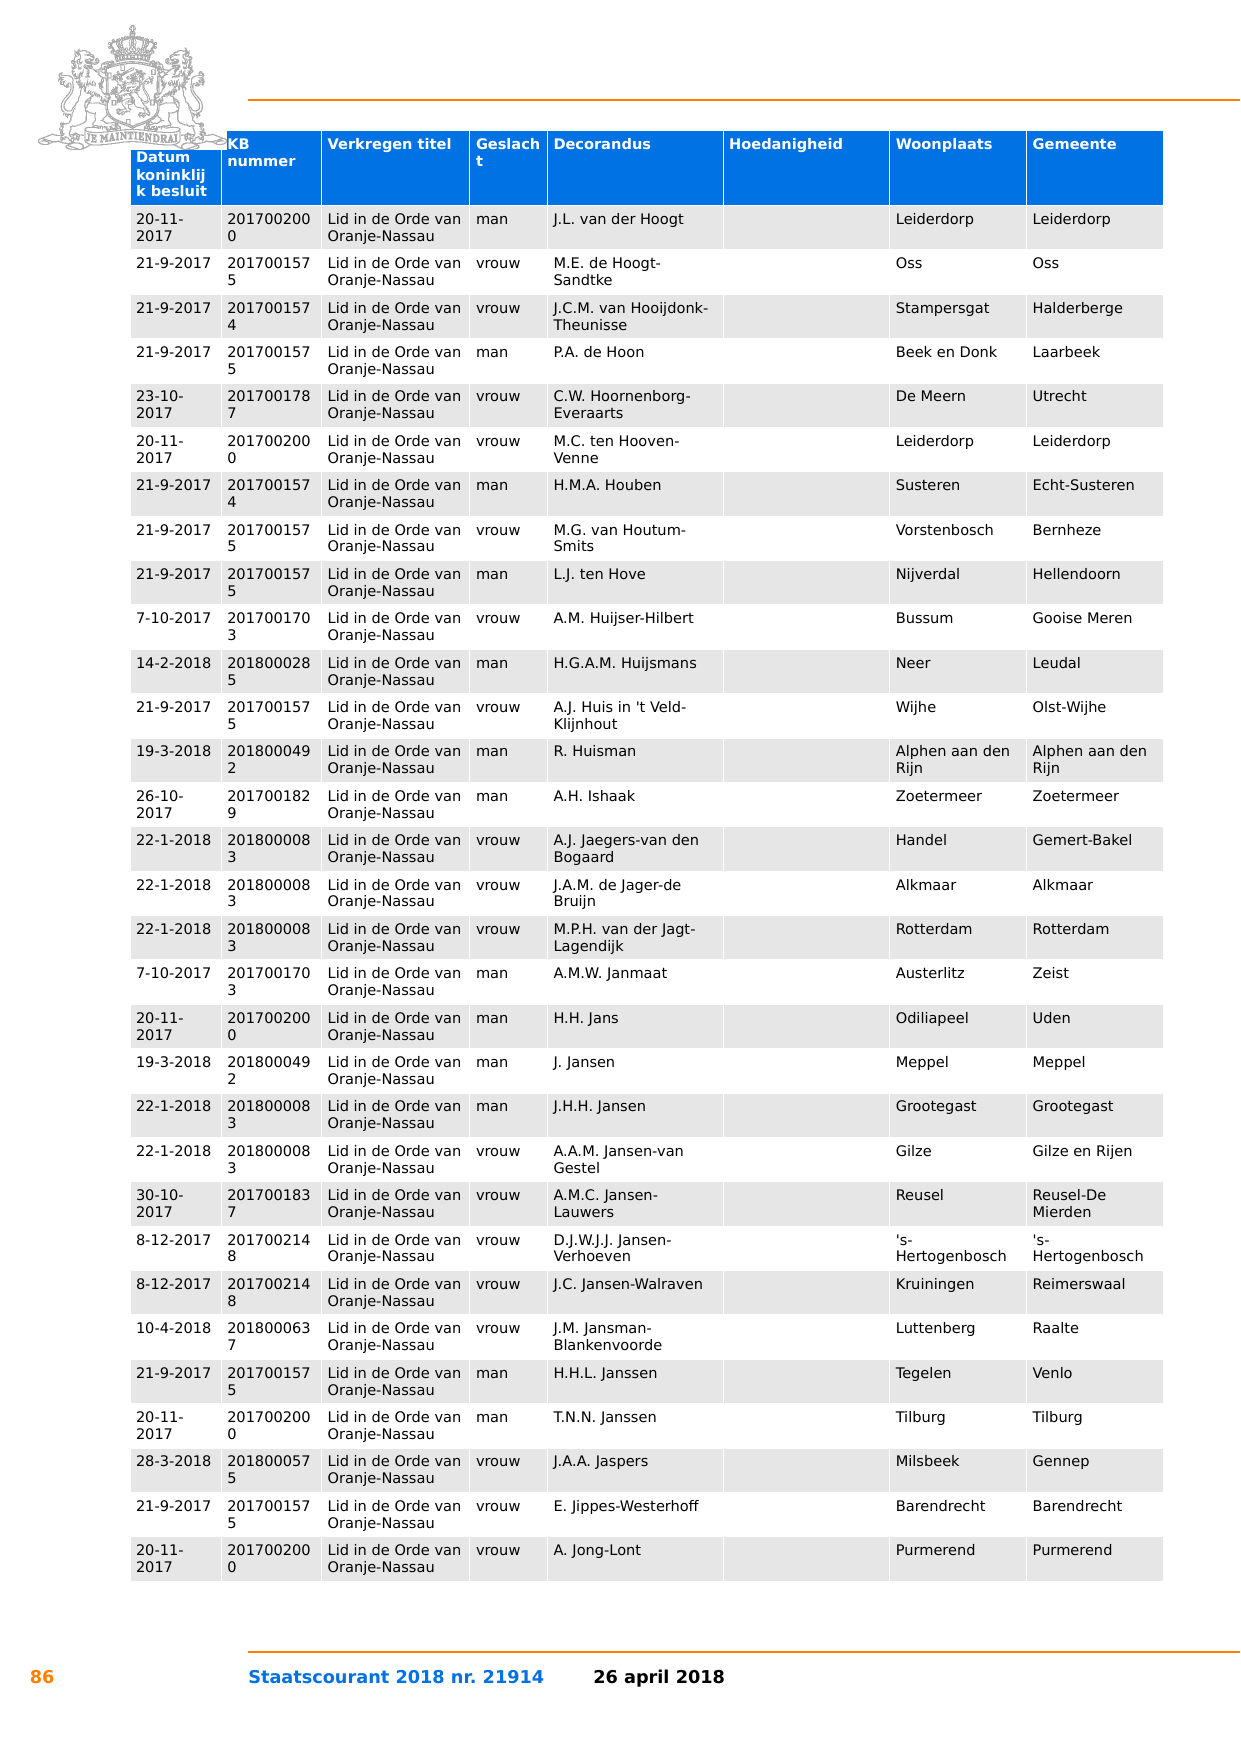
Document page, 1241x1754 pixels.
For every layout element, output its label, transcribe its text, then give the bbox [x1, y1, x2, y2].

table_cell Lid in de Orde van Oranje-Nassau [322, 1182, 469, 1226]
table_header Gemeente [1027, 131, 1163, 205]
table_cell Raalte [1027, 1315, 1163, 1359]
table_cell 2018000083 [222, 1138, 321, 1181]
table_cell Lid in de Orde van Oranje-Nassau [322, 1227, 469, 1270]
table_cell [724, 1227, 889, 1270]
table_cell 21-9-2017 [131, 339, 221, 382]
table_cell 2017002000 [222, 1404, 321, 1447]
table_cell 2017001703 [222, 605, 321, 649]
table_cell Alkmaar [1027, 872, 1163, 915]
table_cell 2018000083 [222, 872, 321, 915]
table_cell Odiliapeel [890, 1005, 1026, 1048]
table_cell Lid in de Orde van Oranje-Nassau [322, 1094, 469, 1137]
table_cell Handel [890, 827, 1026, 871]
table_cell [724, 1360, 889, 1403]
table_cell H.G.A.M. Huijsmans [548, 650, 723, 693]
table_cell 2017002000 [222, 206, 321, 249]
table_cell vrouw [470, 250, 547, 294]
table_cell 20-11-2017 [131, 428, 221, 471]
table_cell 2017002000 [222, 1005, 321, 1048]
table_cell J.A.A. Jaspers [548, 1449, 723, 1492]
table_cell Leiderdorp [890, 428, 1026, 471]
table_cell [724, 1449, 889, 1492]
table_cell J.L. van der Hoogt [548, 206, 723, 249]
table_cell Rotterdam [1027, 916, 1163, 959]
table_cell Lid in de Orde van Oranje-Nassau [322, 295, 469, 338]
table_cell Nijverdal [890, 561, 1026, 604]
table_cell 2017001575 [222, 1360, 321, 1403]
table_cell J.M. Jansman-Blankenvoorde [548, 1315, 723, 1359]
table_cell vrouw [470, 827, 547, 871]
table_cell vrouw [470, 916, 547, 959]
table_cell Lid in de Orde van Oranje-Nassau [322, 872, 469, 915]
table_cell D.J.W.J.J. Jansen-Verhoeven [548, 1227, 723, 1270]
table_cell Lid in de Orde van Oranje-Nassau [322, 1138, 469, 1181]
table_cell 21-9-2017 [131, 472, 221, 516]
table_cell 2017002000 [222, 1537, 321, 1581]
table_cell M.G. van Houtum-Smits [548, 517, 723, 560]
table_cell 2018000083 [222, 827, 321, 871]
table_cell [724, 339, 889, 382]
table_cell Halderberge [1027, 295, 1163, 338]
table_cell Zoetermeer [1027, 783, 1163, 826]
table_header Verkregen titel [322, 131, 469, 205]
table_cell 20-11-2017 [131, 1537, 221, 1581]
table_cell A. Jong-Lont [548, 1537, 723, 1581]
table_cell Luttenberg [890, 1315, 1026, 1359]
table_cell man [470, 1094, 547, 1137]
table_cell Lid in de Orde van Oranje-Nassau [322, 428, 469, 471]
table_cell [724, 1005, 889, 1048]
table_cell H.M.A. Houben [548, 472, 723, 516]
table_cell 19-3-2018 [131, 1049, 221, 1092]
table_cell 2018000492 [222, 1049, 321, 1092]
table_cell Leiderdorp [1027, 206, 1163, 249]
table_cell 2018000083 [222, 916, 321, 959]
table_cell A.J. Huis in 't Veld-Klijnhout [548, 694, 723, 737]
table_cell Lid in de Orde van Oranje-Nassau [322, 206, 469, 249]
table_cell Austerlitz [890, 960, 1026, 1004]
table_cell Venlo [1027, 1360, 1163, 1403]
table_cell Lid in de Orde van Oranje-Nassau [322, 472, 469, 516]
table_cell 21-9-2017 [131, 694, 221, 737]
table_cell 2017001787 [222, 384, 321, 427]
table_cell 30-10-2017 [131, 1182, 221, 1226]
table_cell Meppel [890, 1049, 1026, 1092]
table_cell Barendrecht [890, 1493, 1026, 1536]
table_cell Lid in de Orde van Oranje-Nassau [322, 827, 469, 871]
table_cell Lid in de Orde van Oranje-Nassau [322, 250, 469, 294]
table_cell [724, 472, 889, 516]
table_cell 22-1-2018 [131, 827, 221, 871]
table_cell T.N.N. Janssen [548, 1404, 723, 1447]
table_header Woonplaats [890, 131, 1026, 205]
table_cell Beek en Donk [890, 339, 1026, 382]
table_cell J. Jansen [548, 1049, 723, 1092]
table_cell man [470, 1360, 547, 1403]
table_cell Grootegast [890, 1094, 1026, 1137]
table_cell 2017001575 [222, 694, 321, 737]
table_cell Tegelen [890, 1360, 1026, 1403]
table_cell Purmerend [1027, 1537, 1163, 1581]
table_cell Kruiningen [890, 1271, 1026, 1314]
table_cell Gilze en Rijen [1027, 1138, 1163, 1181]
table_cell 2017002148 [222, 1271, 321, 1314]
table_cell [724, 561, 889, 604]
table_cell [724, 960, 889, 1004]
table_cell Lid in de Orde van Oranje-Nassau [322, 650, 469, 693]
table_cell 2018000083 [222, 1094, 321, 1137]
table_cell Rotterdam [890, 916, 1026, 959]
table_cell L.J. ten Hove [548, 561, 723, 604]
table_cell 21-9-2017 [131, 561, 221, 604]
table_cell Uden [1027, 1005, 1163, 1048]
table_cell [724, 295, 889, 338]
table_cell De Meern [890, 384, 1026, 427]
table_cell Lid in de Orde van Oranje-Nassau [322, 517, 469, 560]
table_cell 20-11-2017 [131, 206, 221, 249]
table_cell Lid in de Orde van Oranje-Nassau [322, 384, 469, 427]
table_cell [724, 1138, 889, 1181]
table_cell Lid in de Orde van Oranje-Nassau [322, 960, 469, 1004]
table_cell [724, 1271, 889, 1314]
table_cell [724, 872, 889, 915]
table_cell Oss [1027, 250, 1163, 294]
table_cell Lid in de Orde van Oranje-Nassau [322, 1271, 469, 1314]
table_cell 22-1-2018 [131, 872, 221, 915]
table_cell Leiderdorp [890, 206, 1026, 249]
table_cell [724, 739, 889, 782]
table_cell J.C. Jansen-Walraven [548, 1271, 723, 1314]
table_cell 8-12-2017 [131, 1227, 221, 1270]
table_cell Lid in de Orde van Oranje-Nassau [322, 1315, 469, 1359]
table_cell Lid in de Orde van Oranje-Nassau [322, 1404, 469, 1447]
table_cell vrouw [470, 1271, 547, 1314]
table_cell 22-1-2018 [131, 1138, 221, 1181]
table_cell vrouw [470, 1138, 547, 1181]
table_cell Lid in de Orde van Oranje-Nassau [322, 561, 469, 604]
table_cell Lid in de Orde van Oranje-Nassau [322, 739, 469, 782]
table_cell A.H. Ishaak [548, 783, 723, 826]
table_cell [724, 694, 889, 737]
table_cell man [470, 472, 547, 516]
table_cell vrouw [470, 1227, 547, 1270]
table_header Datum koninklijk besluit [131, 150, 221, 205]
table_cell C.W. Hoornenborg-Everaarts [548, 384, 723, 427]
table_cell vrouw [470, 384, 547, 427]
table_cell Bussum [890, 605, 1026, 649]
table_cell vrouw [470, 1449, 547, 1492]
table_cell [724, 1493, 889, 1536]
table_cell 2017002148 [222, 1227, 321, 1270]
table_cell Olst-Wijhe [1027, 694, 1163, 737]
table_cell [724, 1094, 889, 1137]
table_cell 2017001575 [222, 339, 321, 382]
table_cell man [470, 739, 547, 782]
table_cell [724, 650, 889, 693]
table_cell Lid in de Orde van Oranje-Nassau [322, 783, 469, 826]
table_cell man [470, 561, 547, 604]
table_cell vrouw [470, 517, 547, 560]
table_cell vrouw [470, 295, 547, 338]
table_cell man [470, 206, 547, 249]
table_cell 2017001575 [222, 517, 321, 560]
table_cell Alphen aan den Rijn [890, 739, 1026, 782]
table_cell 28-3-2018 [131, 1449, 221, 1492]
table_cell Lid in de Orde van Oranje-Nassau [322, 605, 469, 649]
table_cell 2017001829 [222, 783, 321, 826]
table_cell Leiderdorp [1027, 428, 1163, 471]
table_cell J.H.H. Jansen [548, 1094, 723, 1137]
table_cell Lid in de Orde van Oranje-Nassau [322, 339, 469, 382]
table_cell vrouw [470, 872, 547, 915]
picture [38, 25, 227, 150]
table_cell man [470, 1404, 547, 1447]
table_cell 23-10-2017 [131, 384, 221, 427]
table_cell Reimerswaal [1027, 1271, 1163, 1314]
table_cell 2017001837 [222, 1182, 321, 1226]
table_cell A.A.M. Jansen-van Gestel [548, 1138, 723, 1181]
table_header Geslacht [470, 131, 547, 205]
table_cell R. Huisman [548, 739, 723, 782]
table_cell E. Jippes-Westerhoff [548, 1493, 723, 1536]
table_cell Alkmaar [890, 872, 1026, 915]
table_cell Hellendoorn [1027, 561, 1163, 604]
table_cell M.C. ten Hooven-Venne [548, 428, 723, 471]
table_cell 2017001575 [222, 1493, 321, 1536]
table_cell 2018000285 [222, 650, 321, 693]
table_cell Bernheze [1027, 517, 1163, 560]
table_cell Zoetermeer [890, 783, 1026, 826]
table_cell Lid in de Orde van Oranje-Nassau [322, 1005, 469, 1048]
table_cell 26-10-2017 [131, 783, 221, 826]
table_cell H.H.L. Janssen [548, 1360, 723, 1403]
table_cell vrouw [470, 1493, 547, 1536]
table_cell Lid in de Orde van Oranje-Nassau [322, 1360, 469, 1403]
table_cell 14-2-2018 [131, 650, 221, 693]
table_cell Gemert-Bakel [1027, 827, 1163, 871]
table_cell Zeist [1027, 960, 1163, 1004]
table_cell Gooise Meren [1027, 605, 1163, 649]
table_cell 19-3-2018 [131, 739, 221, 782]
table_cell A.M. Huijser-Hilbert [548, 605, 723, 649]
table_cell 2017002000 [222, 428, 321, 471]
table_cell Neer [890, 650, 1026, 693]
table_cell vrouw [470, 1315, 547, 1359]
table_cell 10-4-2018 [131, 1315, 221, 1359]
table_cell 7-10-2017 [131, 960, 221, 1004]
table_cell Lid in de Orde van Oranje-Nassau [322, 1493, 469, 1536]
table_cell Vorstenbosch [890, 517, 1026, 560]
table_cell [724, 384, 889, 427]
table_cell vrouw [470, 1182, 547, 1226]
table_cell [724, 250, 889, 294]
table_cell 8-12-2017 [131, 1271, 221, 1314]
table_cell vrouw [470, 694, 547, 737]
table_cell Tilburg [1027, 1404, 1163, 1447]
table_cell 2017001574 [222, 472, 321, 516]
table_cell M.E. de Hoogt-Sandtke [548, 250, 723, 294]
table_cell 2018000637 [222, 1315, 321, 1359]
table_header Hoedanigheid [724, 131, 889, 205]
table_cell 2017001575 [222, 561, 321, 604]
table_cell [724, 605, 889, 649]
table_cell [724, 206, 889, 249]
table_cell Purmerend [890, 1537, 1026, 1581]
table_cell A.J. Jaegers-van den Bogaard [548, 827, 723, 871]
table_cell 2018000492 [222, 739, 321, 782]
table_cell 20-11-2017 [131, 1404, 221, 1447]
table_cell Meppel [1027, 1049, 1163, 1092]
table_cell Oss [890, 250, 1026, 294]
table_cell 21-9-2017 [131, 517, 221, 560]
table_cell M.P.H. van der Jagt-Lagendijk [548, 916, 723, 959]
table_cell [724, 1049, 889, 1092]
table_cell 21-9-2017 [131, 1360, 221, 1403]
table_cell Echt-Susteren [1027, 472, 1163, 516]
table_cell man [470, 1049, 547, 1092]
table_cell A.M.C. Jansen-Lauwers [548, 1182, 723, 1226]
table_cell [724, 783, 889, 826]
table_cell Laarbeek [1027, 339, 1163, 382]
table_cell Lid in de Orde van Oranje-Nassau [322, 694, 469, 737]
table_cell 22-1-2018 [131, 1094, 221, 1137]
table_cell man [470, 339, 547, 382]
table_cell [724, 1182, 889, 1226]
table_cell 's-Hertogenbosch [890, 1227, 1026, 1270]
table_cell Barendrecht [1027, 1493, 1163, 1536]
table_cell Utrecht [1027, 384, 1163, 427]
table_cell 's-Hertogenbosch [1027, 1227, 1163, 1270]
table_cell 22-1-2018 [131, 916, 221, 959]
table_cell 2017001703 [222, 960, 321, 1004]
table_cell Grootegast [1027, 1094, 1163, 1137]
table_cell Tilburg [890, 1404, 1026, 1447]
table_cell man [470, 1005, 547, 1048]
table_cell 7-10-2017 [131, 605, 221, 649]
table_cell [724, 1404, 889, 1447]
table_cell [724, 517, 889, 560]
table_cell Lid in de Orde van Oranje-Nassau [322, 1049, 469, 1092]
table_cell H.H. Jans [548, 1005, 723, 1048]
table_cell [724, 428, 889, 471]
table_cell Milsbeek [890, 1449, 1026, 1492]
table_cell man [470, 783, 547, 826]
table_cell 2018000575 [222, 1449, 321, 1492]
table_header KB nummer [222, 131, 321, 205]
table_cell vrouw [470, 605, 547, 649]
table_cell Lid in de Orde van Oranje-Nassau [322, 1449, 469, 1492]
table_cell [724, 1315, 889, 1359]
table_cell 21-9-2017 [131, 295, 221, 338]
table_cell 21-9-2017 [131, 250, 221, 294]
table_cell J.C.M. van Hooijdonk-Theunisse [548, 295, 723, 338]
table_cell J.A.M. de Jager-de Bruijn [548, 872, 723, 915]
table_cell vrouw [470, 1537, 547, 1581]
table_header Decorandus [548, 131, 723, 205]
table_cell P.A. de Hoon [548, 339, 723, 382]
table_cell 2017001575 [222, 250, 321, 294]
table_cell 21-9-2017 [131, 1493, 221, 1536]
table_cell [724, 1537, 889, 1581]
table_cell Wijhe [890, 694, 1026, 737]
table_cell 2017001574 [222, 295, 321, 338]
table_cell man [470, 960, 547, 1004]
table_cell man [470, 650, 547, 693]
table_cell Alphen aan den Rijn [1027, 739, 1163, 782]
table_cell vrouw [470, 428, 547, 471]
table_cell Gilze [890, 1138, 1026, 1181]
table_cell Susteren [890, 472, 1026, 516]
table_cell Lid in de Orde van Oranje-Nassau [322, 1537, 469, 1581]
table_cell [724, 827, 889, 871]
table_cell A.M.W. Janmaat [548, 960, 723, 1004]
table_cell 20-11-2017 [131, 1005, 221, 1048]
table_cell Stampersgat [890, 295, 1026, 338]
table_cell Gennep [1027, 1449, 1163, 1492]
table_cell Lid in de Orde van Oranje-Nassau [322, 916, 469, 959]
table_cell Leudal [1027, 650, 1163, 693]
table_cell [724, 916, 889, 959]
table_cell Reusel [890, 1182, 1026, 1226]
table_cell Reusel-De Mierden [1027, 1182, 1163, 1226]
